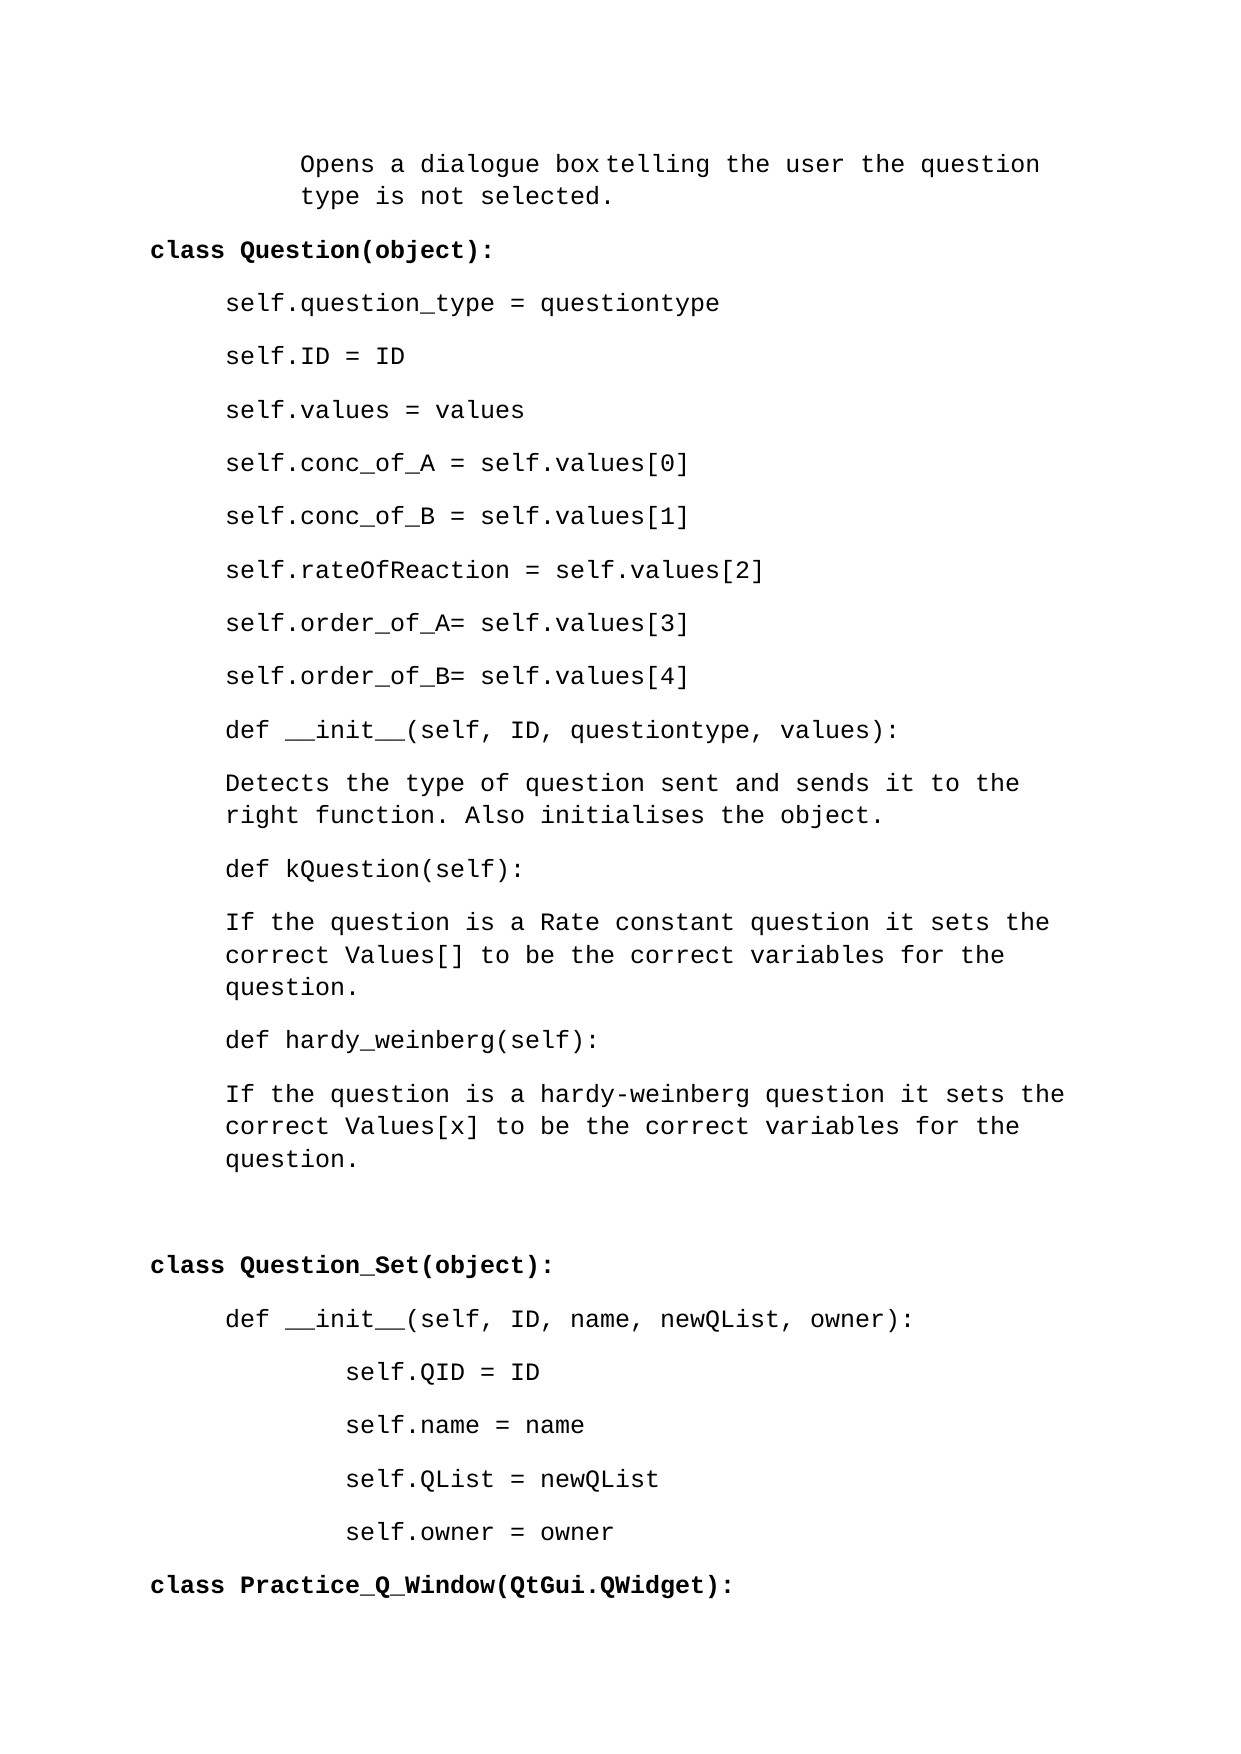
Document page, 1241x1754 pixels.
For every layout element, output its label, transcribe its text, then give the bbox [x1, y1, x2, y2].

text def hardy_weinberg(self): [225, 1028, 1090, 1056]
text self.QList = newQList [225, 1466, 1090, 1495]
text If the question is a Rate constant question it sets the correct Values[] to be the correct variables for the question. [225, 910, 1090, 1003]
text self.QID = ID [225, 1360, 1090, 1388]
text self.ID = ID [150, 344, 1090, 372]
text Opens a dialogue box telling the user the question type is not selected. [300, 150, 1090, 212]
text self.order_of_B= self.values[4] [150, 664, 1090, 692]
text self.owner = owner [225, 1520, 1090, 1548]
text def kQuestion(self): [150, 856, 1090, 885]
text self.order_of_A= self.values[3] [150, 611, 1090, 639]
text self.rateOfReaction = self.values[2] [150, 557, 1090, 586]
text If the question is a hardy-weinberg question it sets the correct Values[x] to be the correct variables for the question. [225, 1081, 1090, 1175]
text class Question_Set(object): [150, 1253, 1090, 1281]
text self.question_type = questiontype [150, 291, 1090, 319]
text def __init__(self, ID, questiontype, values): [150, 717, 1090, 746]
text self.conc_of_B = self.values[1] [150, 504, 1090, 532]
text self.values = values [150, 397, 1090, 426]
text self.name = name [225, 1413, 1090, 1441]
text self.conc_of_A = self.values[0] [150, 451, 1090, 479]
text def __init__(self, ID, name, newQList, owner): [225, 1306, 1090, 1335]
text Detects the type of question sent and sends it to the right function. Also initialises the object. [225, 771, 1090, 831]
text class Question(object): [150, 237, 1090, 266]
text class Practice_Q_Window(QtGui.QWidget): [150, 1573, 1090, 1601]
